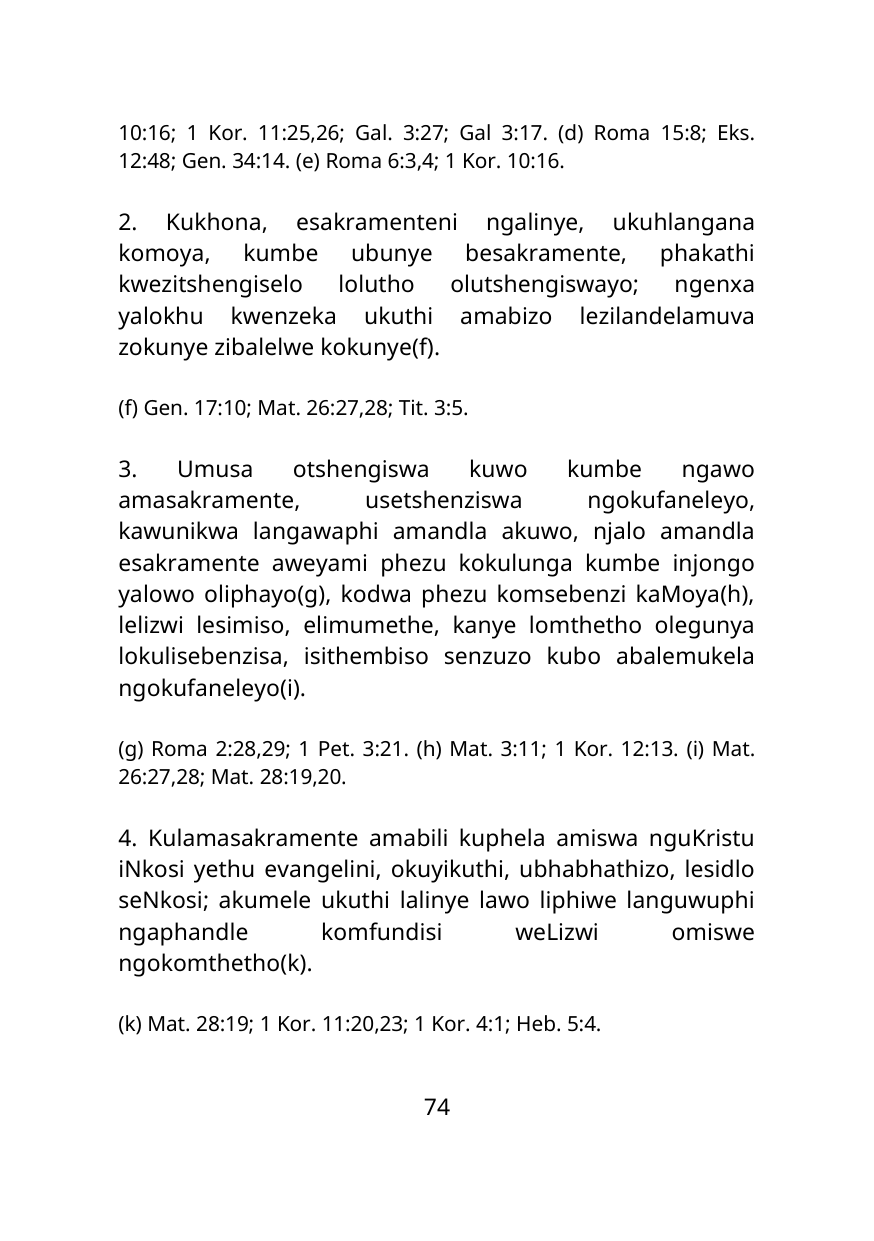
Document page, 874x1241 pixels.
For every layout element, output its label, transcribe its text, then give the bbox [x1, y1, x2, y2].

text (k) Mat. 28:19; 1 Kor. 11:20,23; 1 Kor. 4:1; Heb. 5:4. [118, 1009, 756, 1037]
text (f) Gen. 17:10; Mat. 26:27,28; Tit. 3:5. [118, 393, 756, 422]
text 3. Umusa otshengiswa kuwo kumbe ngawo amasakramente, usetshenziswa ngokufaneleyo, kawunikwa langawaphi amandla akuwo, njalo amandla esakramente aweyami phezu kokulunga kumbe injongo yalowo oliphayo(g), kodwa phezu komsebenzi kaMoya(h), lelizwi lesimiso, elimumethe, kanye lomthetho olegunya lokulisebenzisa, isithembiso senzuzo kubo abalemukela ngokufaneleyo(i). [118, 453, 756, 703]
text 10:16; 1 Kor. 11:25,26; Gal. 3:27; Gal 3:17. (d) Roma 15:8; Eks. 12:48; Gen. 34:14. (e) Roma 6:3,4; 1 Kor. 10:16. [118, 118, 756, 174]
text (g) Roma 2:28,29; 1 Pet. 3:21. (h) Mat. 3:11; 1 Kor. 12:13. (i) Mat. 26:27,28; Mat. 28:19,20. [118, 734, 756, 791]
text 4. Kulamasakramente amabili kuphela amiswa nguKristu iNkosi yethu evangelini, okuyikuthi, ubhabhathizo, lesidlo seNkosi; akumele ukuthi lalinye lawo liphiwe languwuphi ngaphandle komfundisi weLizwi omiswe ngokomthetho(k). [118, 822, 756, 978]
text 2. Kukhona, esakramenteni ngalinye, ukuhlangana komoya, kumbe ubunye besakramente, phakathi kwezitshengiselo lolutho olutshengiswayo; ngenxa yalokhu kwenzeka ukuthi amabizo lezilandelamuva zokunye zibalelwe kokunye(f). [118, 206, 756, 362]
